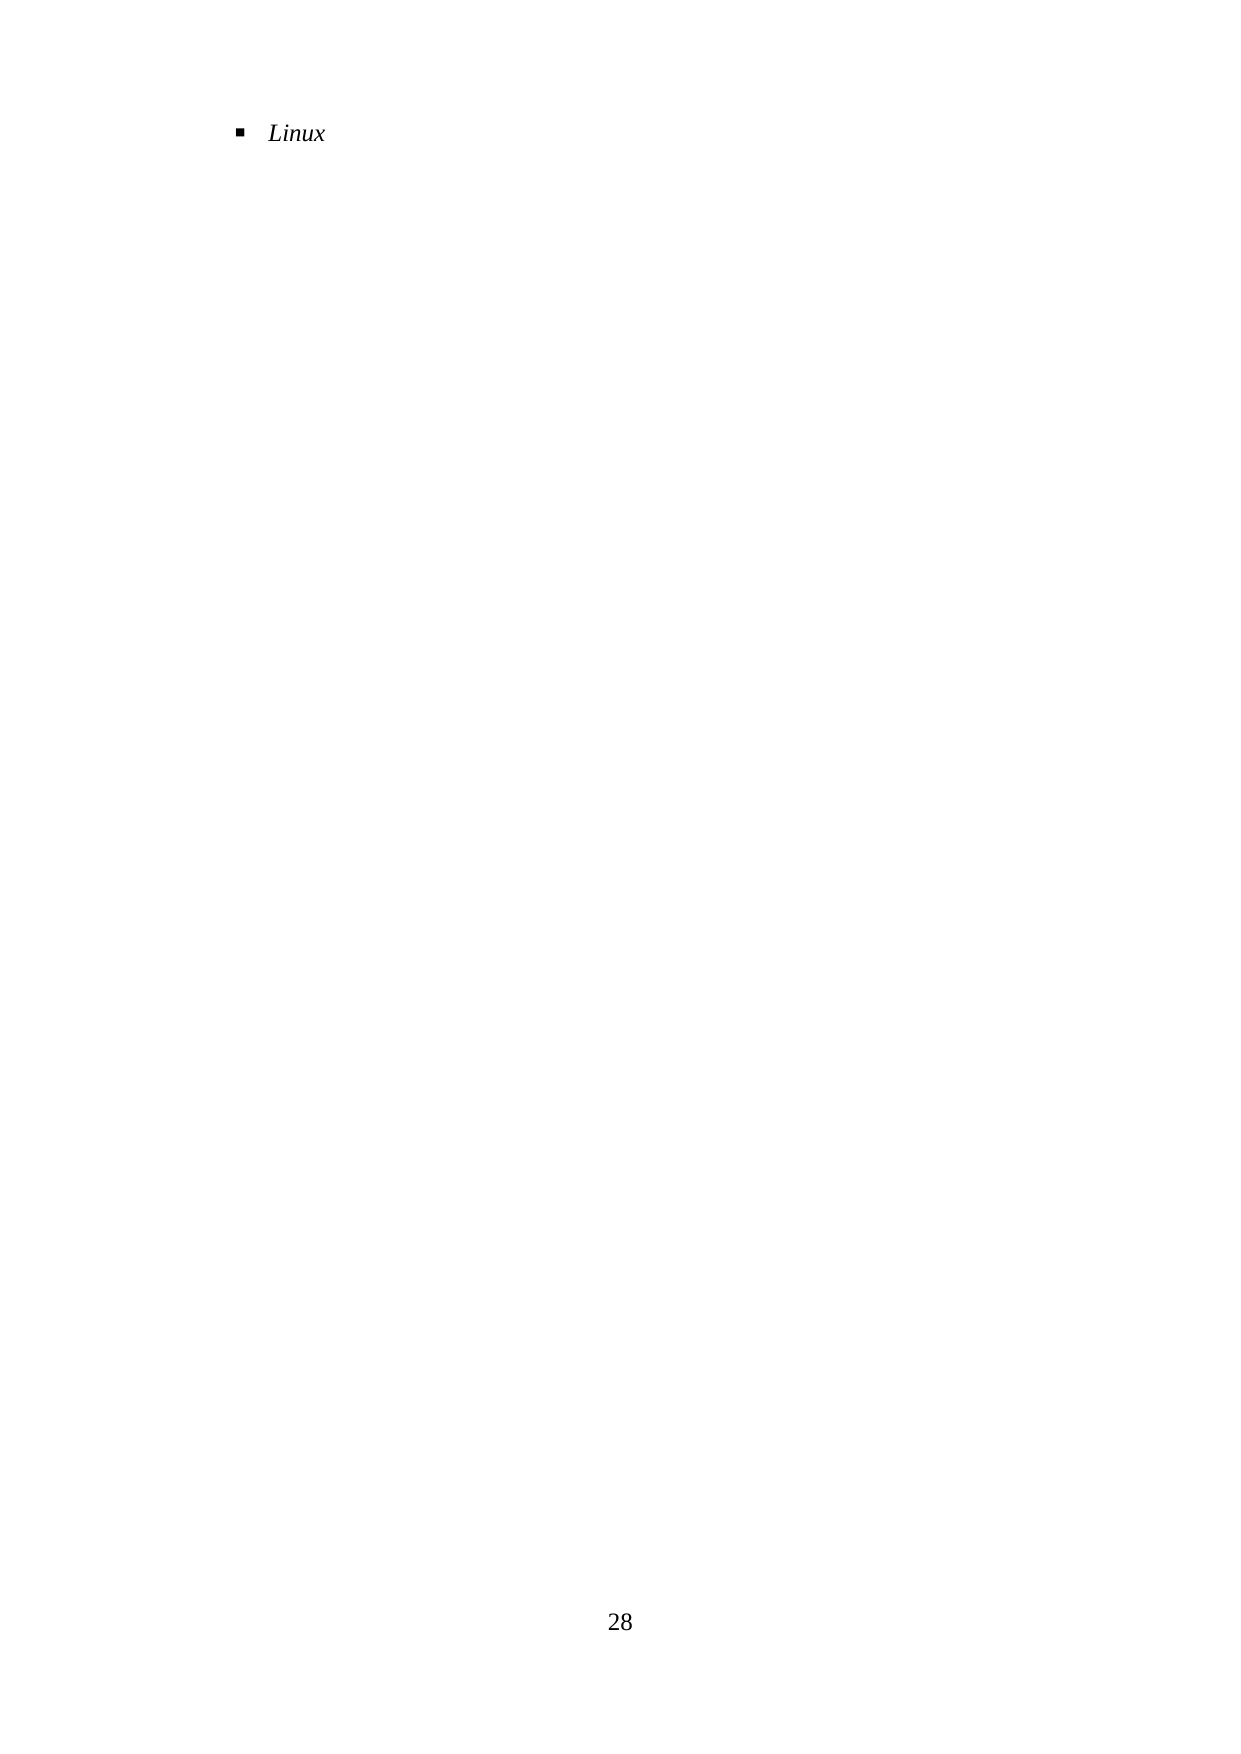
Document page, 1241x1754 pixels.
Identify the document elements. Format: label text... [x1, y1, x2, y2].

list Linux [231, 118, 1122, 147]
